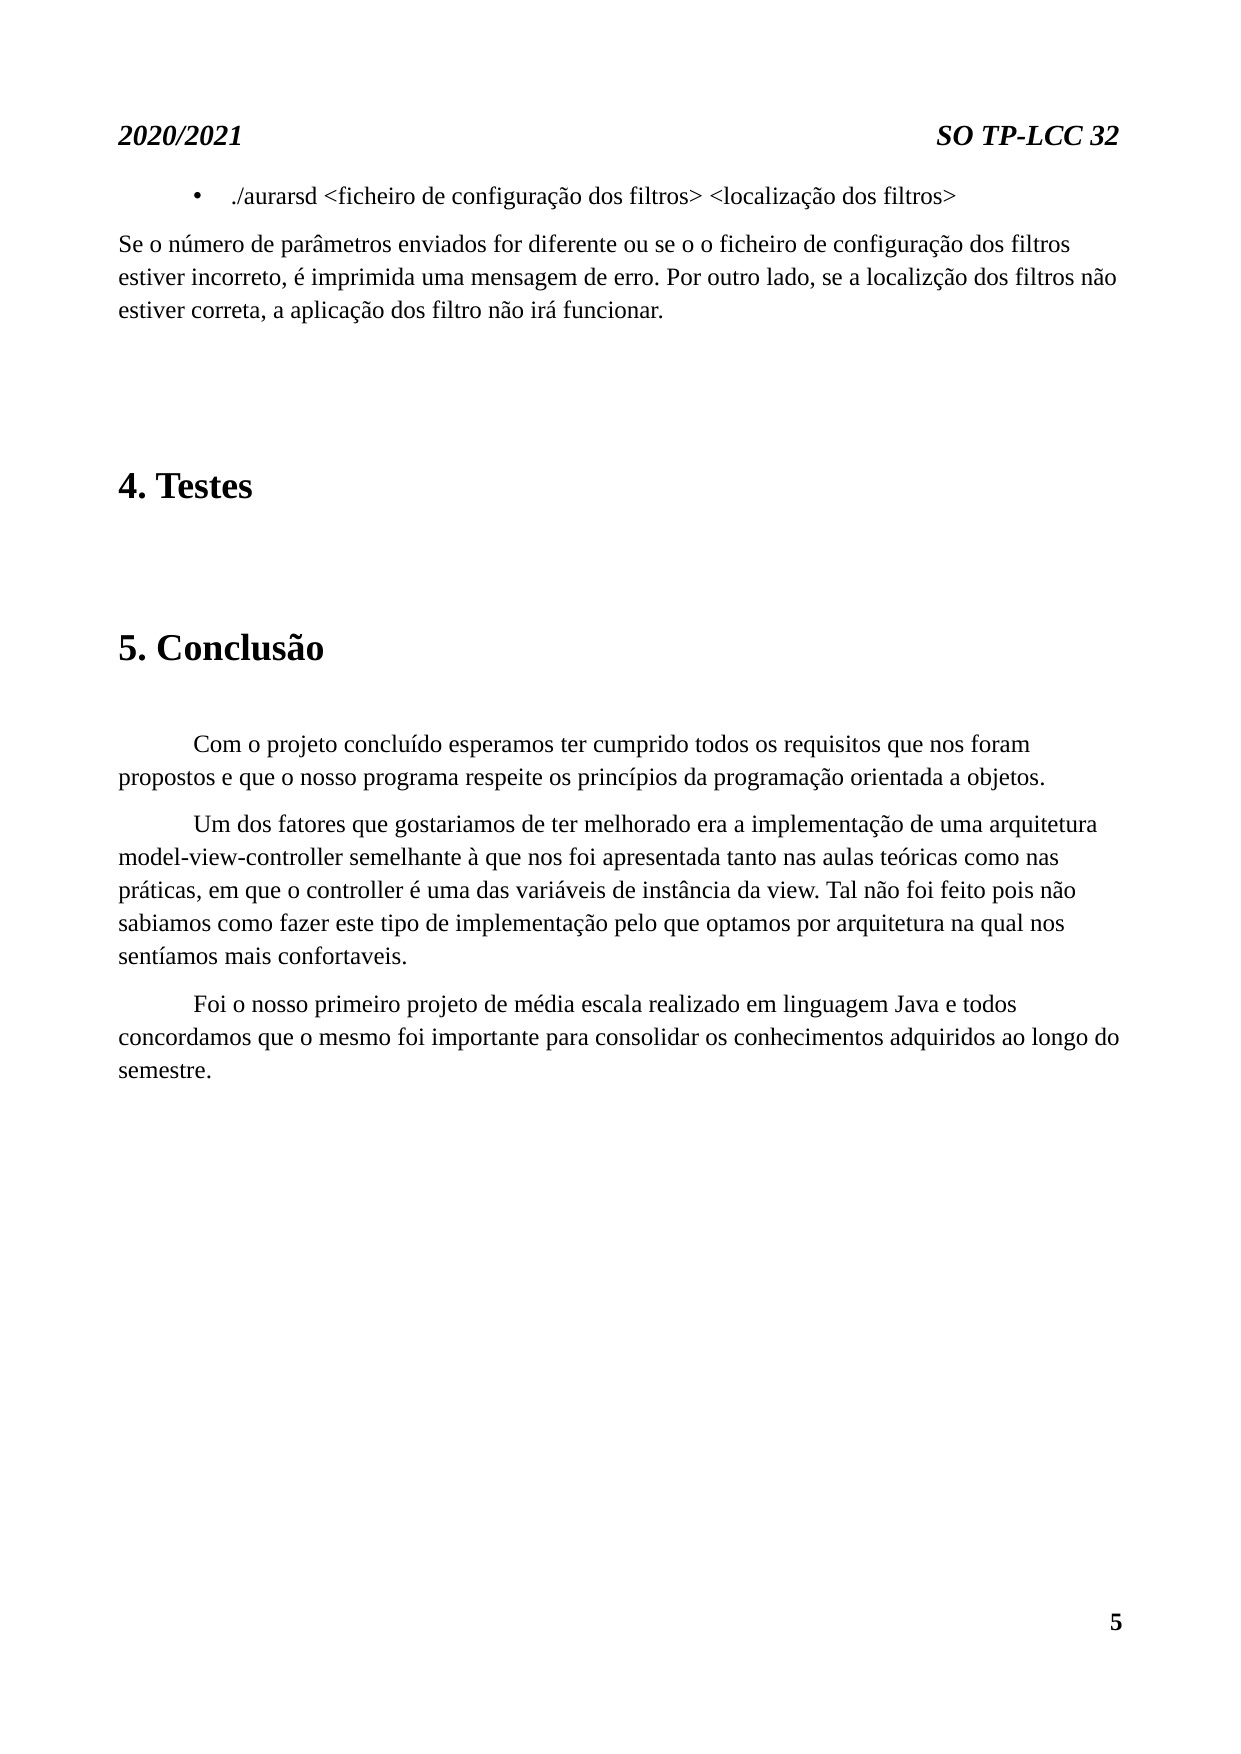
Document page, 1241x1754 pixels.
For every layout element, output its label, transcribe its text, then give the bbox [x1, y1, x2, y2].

text Um dos fatores que gostariamos de ter melhorado era a implementação de uma arquitetura model-view-controller semelhante à que nos foi apresentada tanto nas aulas teóricas como nas práticas, em que o controller é uma das variáveis de instância da view. Tal não foi feito pois não sabiamos como fazer este tipo de implementação pelo que optamos por arquitetura na qual nos sentíamos mais confortaveis. [118, 809, 1122, 970]
subtitle 4. Testes [118, 463, 1122, 506]
text Com o projeto concluído esperamos ter cumprido todos os requisitos que nos foram propostos e que o nosso programa respeite os princípios da programação orientada a objetos. [118, 729, 1122, 790]
subtitle 5. Conclusão [118, 625, 1122, 668]
text Se o número de parâmetros enviados for diferente ou se o o ficheiro de configuração dos filtros estiver incorreto, é imprimida uma mensagem de erro. Por outro lado, se a localizção dos filtros não estiver correta, a aplicação dos filtro não irá funcionar. [118, 229, 1122, 323]
list ./aurarsd <ficheiro de configuração dos filtros> <localização dos filtros> [193, 181, 1122, 210]
text Foi o nosso primeiro projeto de média escala realizado em linguagem Java e todos concordamos que o mesmo foi importante para consolidar os conhecimentos adquiridos ao longo do semestre. [118, 989, 1122, 1084]
